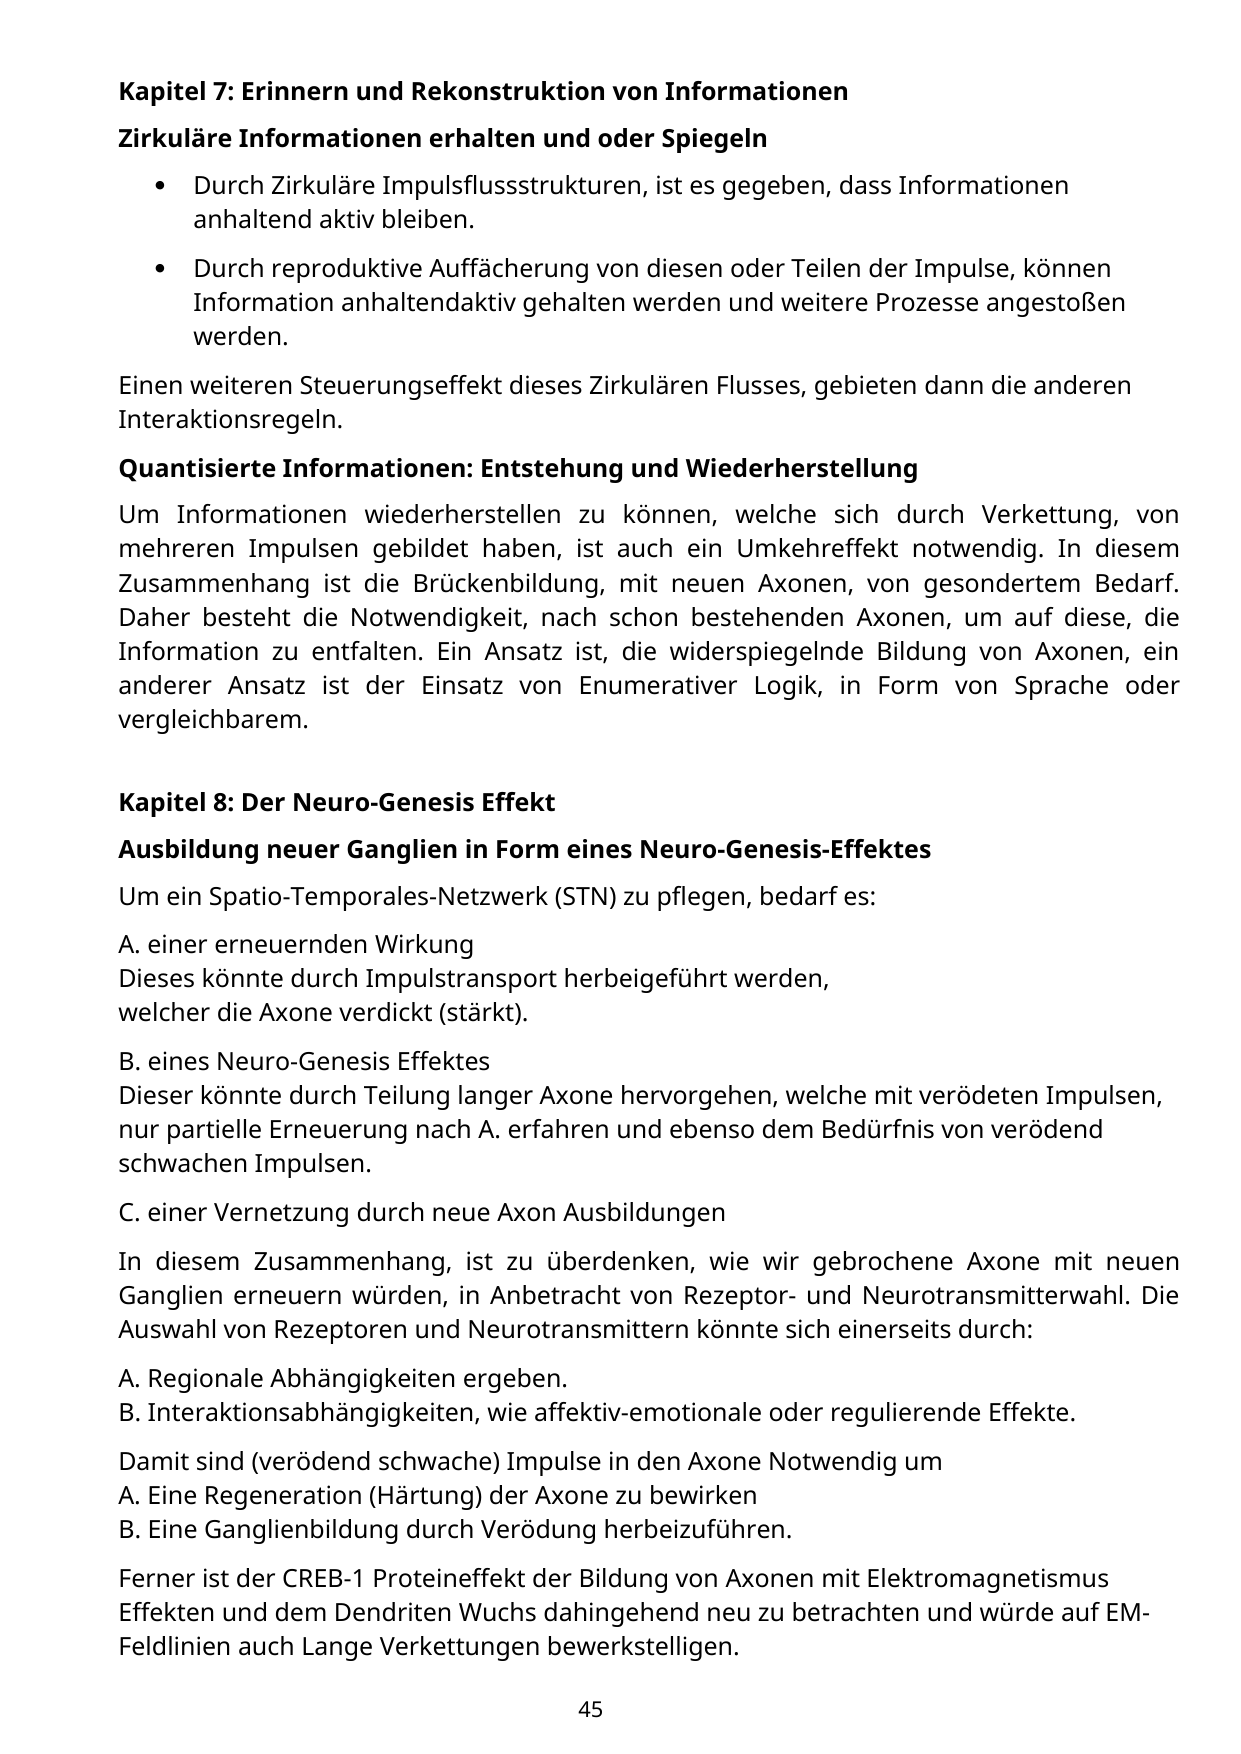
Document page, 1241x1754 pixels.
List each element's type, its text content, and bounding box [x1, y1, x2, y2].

text Einen weiteren Steuerungseffekt dieses Zirkulären Flusses, gebieten dann die anderen Interaktionsregeln. [118, 367, 1181, 435]
list Durch reproduktive Auffächerung von diesen oder Teilen der Impulse, können Information anhaltendaktiv gehalten werden und weitere Prozesse angestoßen werden. [156, 250, 1181, 352]
text A. Regionale Abhängigkeiten ergeben. B. Interaktionsabhängigkeiten, wie affektiv-emotionale oder regulierende Effekte. [118, 1361, 1181, 1429]
text In diesem Zusammenhang, ist zu überdenken, wie wir gebrochene Axone mit neuen Ganglien erneuern würden, in Anbetracht von Rezeptor- und Neurotransmitterwahl. Die Auswahl von Rezeptoren und Neurotransmittern könnte sich einerseits durch: [118, 1244, 1181, 1346]
text B. eines Neuro-Genesis Effektes Dieser könnte durch Teilung langer Axone hervorgehen, welche mit verödeten Impulsen, nur partielle Erneuerung nach A. erfahren und ebenso dem Bedürfnis von verödend schwachen Impulsen. [118, 1044, 1181, 1180]
text A. einer erneuernden Wirkung Dieses könnte durch Impulstransport herbeigeführt werden, welcher die Axone verdickt (stärkt). [118, 927, 1181, 1029]
list Durch Zirkuläre Impulsflussstrukturen, ist es gegeben, dass Informationen anhaltend aktiv bleiben. [156, 167, 1181, 236]
subtitle Ausbildung neuer Ganglien in Form eines Neuro-Genesis-Effektes [118, 831, 1181, 866]
subtitle Zirkuläre Informationen erhalten und oder Spiegeln [118, 121, 1181, 155]
text C. einer Vernetzung durch neue Axon Ausbildungen [118, 1195, 1181, 1229]
text Damit sind (verödend schwache) Impulse in den Axone Notwendig um A. Eine Regeneration (Härtung) der Axone zu bewirken B. Eine Ganglienbildung durch Verödung herbeizuführen. [118, 1444, 1181, 1546]
text Ferner ist der CREB-1 Proteineffekt der Bildung von Axonen mit Elektromagnetismus Effekten und dem Dendriten Wuchs dahingehend neu zu betrachten und würde auf EM-Feldlinien auch Lange Verkettungen bewerkstelligen. [118, 1561, 1181, 1663]
text Um Informationen wiederherstellen zu können, welche sich durch Verkettung, von mehreren Impulsen gebildet haben, ist auch ein Umkehreffekt notwendig. In diesem Zusammenhang ist die Brückenbildung, mit neuen Axonen, von gesondertem Bedarf. Daher besteht die Notwendigkeit, nach schon bestehenden Axonen, um auf diese, die Information zu entfalten. Ein Ansatz ist, die widerspiegelnde Bildung von Axonen, ein anderer Ansatz ist der Einsatz von Enumerativer Logik, in Form von Sprache oder vergleichbarem. [118, 497, 1181, 769]
text Um ein Spatio-Temporales-Netzwerk (STN) zu pflegen, bedarf es: [118, 878, 1181, 912]
subtitle Kapitel 7: Erinnern und Rekonstruktion von Informationen [118, 74, 1181, 108]
subtitle Kapitel 8: Der Neuro-Genesis Effekt [118, 784, 1181, 819]
subtitle Quantisierte Informationen: Entstehung und Wiederherstellung [118, 450, 1181, 484]
